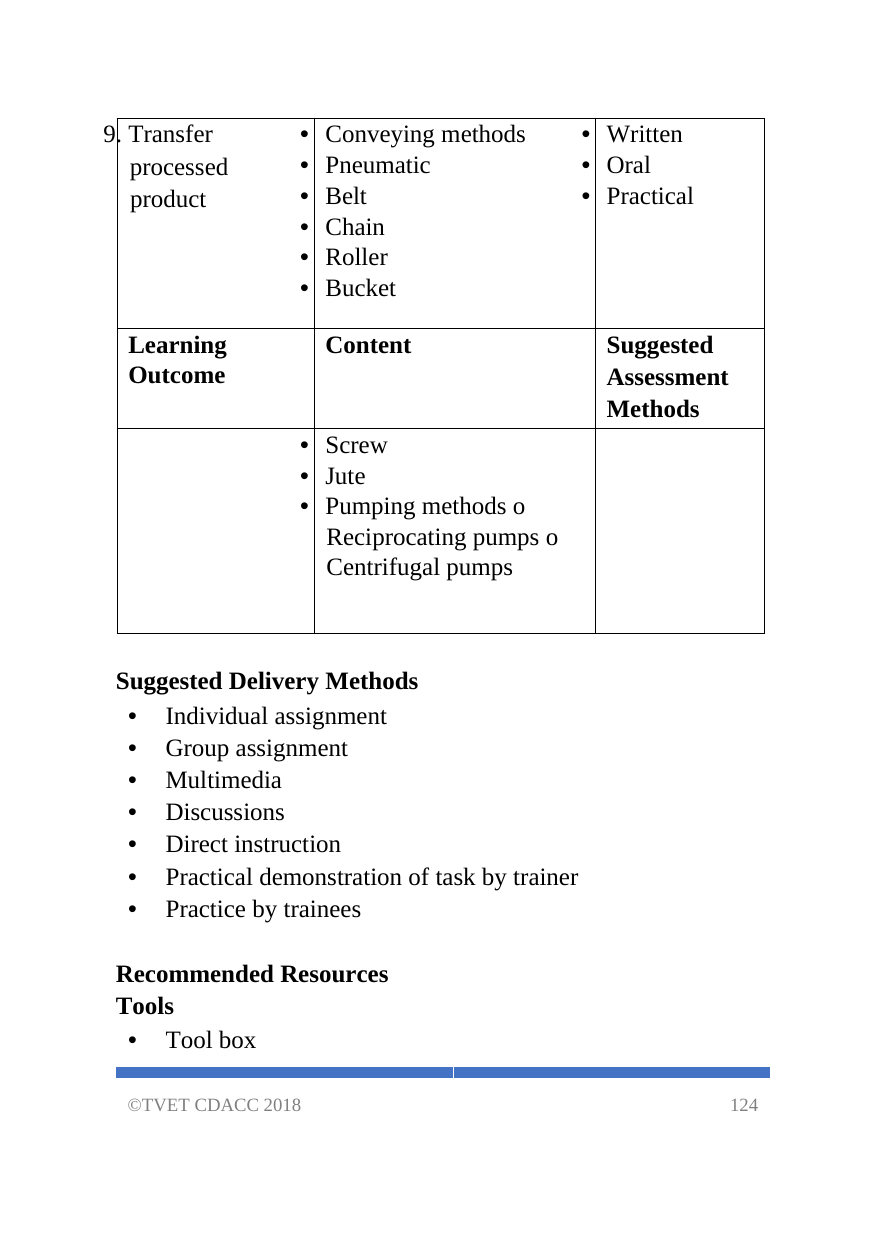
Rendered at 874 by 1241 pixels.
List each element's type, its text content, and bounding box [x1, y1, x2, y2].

list Tool box [128, 1026, 768, 1054]
list Group assignment [128, 733, 768, 762]
text Tools [116, 991, 770, 1020]
table_cell Content [315, 329, 595, 428]
table_cell [118, 429, 314, 633]
table_cell [596, 429, 764, 633]
list Individual assignment [128, 701, 768, 729]
list Practice by trainees [128, 894, 768, 923]
list Discussions [128, 797, 768, 826]
table_cell Conveying methods Pneumatic Belt Chain Roller Bucket [315, 119, 595, 328]
table_cell Learning Outcome [118, 329, 314, 428]
list Direct instruction [128, 829, 768, 858]
table_cell Written Oral Practical [596, 119, 764, 328]
table_cell 9. Transfer processed product [118, 119, 314, 328]
text Recommended Resources [116, 959, 770, 988]
list Practical demonstration of task by trainer [128, 862, 768, 890]
text Suggested Delivery Methods [116, 666, 770, 695]
table_cell Screw Jute Pumping methods o Reciprocating pumps o Centrifugal pumps [315, 429, 595, 633]
list Multimedia [128, 765, 768, 794]
table_cell Suggested Assessment Methods [596, 329, 764, 428]
